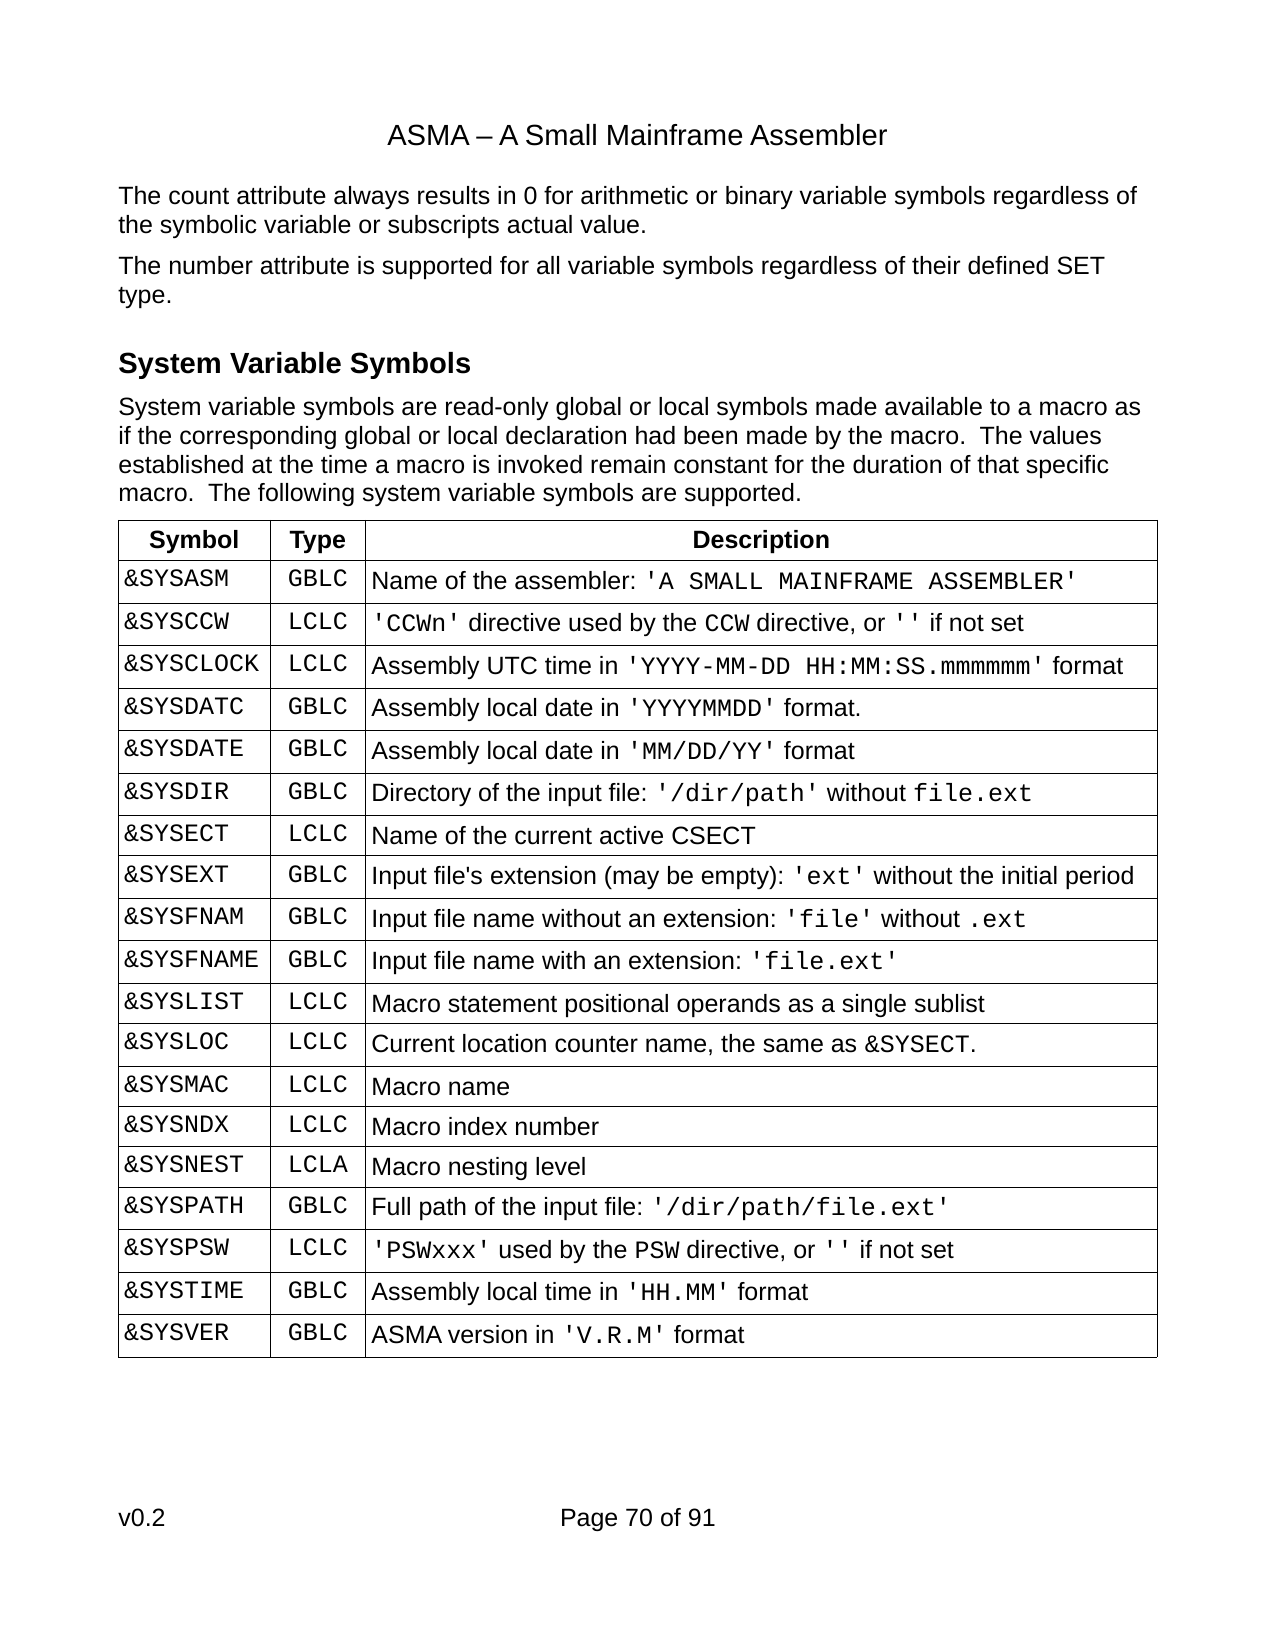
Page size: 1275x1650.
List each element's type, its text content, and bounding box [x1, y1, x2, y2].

table_cell Macro nesting level [366, 1147, 1157, 1187]
table_cell GBLC [271, 856, 365, 898]
subtitle System Variable Symbols [118, 346, 1157, 380]
table_cell Assembly local time in 'HH.MM' format [366, 1273, 1157, 1314]
text The count attribute always results in 0 for arithmetic or binary variable symbols regardless of the symbolic variable or subscripts actual value. [118, 181, 1157, 239]
table_cell GBLC [271, 731, 365, 772]
table_cell Assembly UTC time in 'YYYY-MM-DD HH:MM:SS.mmmmmm' format [366, 646, 1157, 687]
table_cell &SYSNDX [119, 1107, 270, 1146]
table_cell &SYSDATC [119, 689, 270, 730]
table_cell LCLC [271, 646, 365, 687]
table_cell Assembly local date in 'YYYYMMDD' format. [366, 689, 1157, 730]
text The number attribute is supported for all variable symbols regardless of their defined SET type. [118, 251, 1157, 309]
table_cell Input file name without an extension: 'file' without .ext [366, 899, 1157, 940]
table_cell GBLC [271, 689, 365, 730]
table_cell &SYSCCW [119, 604, 270, 645]
table_cell &SYSVER [119, 1315, 270, 1357]
table_cell Name of the assembler: 'A SMALL MAINFRAME ASSEMBLER' [366, 561, 1157, 602]
table_cell Name of the current active CSECT [366, 816, 1157, 855]
table_cell &SYSDIR [119, 774, 270, 815]
table_cell LCLC [271, 816, 365, 855]
table_cell Current location counter name, the same as &SYSECT. [366, 1024, 1157, 1066]
table_cell ASMA version in 'V.R.M' format [366, 1315, 1157, 1357]
table_cell &SYSPSW [119, 1230, 270, 1272]
table_cell LCLC [271, 1230, 365, 1272]
table_cell GBLC [271, 1188, 365, 1229]
table_cell &SYSLOC [119, 1024, 270, 1066]
table_header Symbol [119, 521, 270, 560]
table_cell &SYSCLOCK [119, 646, 270, 687]
table_cell Directory of the input file: '/dir/path' without file.ext [366, 774, 1157, 815]
table_cell LCLC [271, 604, 365, 645]
table_cell GBLC [271, 774, 365, 815]
table_cell GBLC [271, 1273, 365, 1314]
table_cell LCLC [271, 1024, 365, 1066]
table_cell GBLC [271, 561, 365, 602]
table_cell &SYSTIME [119, 1273, 270, 1314]
table_cell &SYSECT [119, 816, 270, 855]
table_cell GBLC [271, 1315, 365, 1357]
table_cell Full path of the input file: '/dir/path/file.ext' [366, 1188, 1157, 1229]
table_cell Assembly local date in 'MM/DD/YY' format [366, 731, 1157, 772]
table_cell LCLC [271, 1107, 365, 1146]
table_cell &SYSPATH [119, 1188, 270, 1229]
table_header Description [366, 521, 1157, 560]
table_cell GBLC [271, 941, 365, 983]
table_cell Macro index number [366, 1107, 1157, 1146]
table_cell 'CCWn' directive used by the CCW directive, or '' if not set [366, 604, 1157, 645]
table_cell LCLA [271, 1147, 365, 1187]
table_cell &SYSEXT [119, 856, 270, 898]
table_cell Macro statement positional operands as a single sublist [366, 984, 1157, 1023]
table_header Type [271, 521, 365, 560]
table_cell GBLC [271, 899, 365, 940]
table_cell Input file's extension (may be empty): 'ext' without the initial period [366, 856, 1157, 898]
table_cell Macro name [366, 1067, 1157, 1106]
table_cell LCLC [271, 1067, 365, 1106]
table_cell &SYSDATE [119, 731, 270, 772]
table_cell LCLC [271, 984, 365, 1023]
table_cell &SYSFNAM [119, 899, 270, 940]
table_cell &SYSASM [119, 561, 270, 602]
table_cell &SYSLIST [119, 984, 270, 1023]
table_cell Input file name with an extension: 'file.ext' [366, 941, 1157, 983]
text System variable symbols are read-only global or local symbols made available to a macro as if the corresponding global or local declaration had been made by the macro. The values established at the time a macro is invoked remain constant for the duration of that specific macro. The following system variable symbols are supported. [118, 392, 1157, 507]
table_cell &SYSFNAME [119, 941, 270, 983]
table_cell 'PSWxxx' used by the PSW directive, or '' if not set [366, 1230, 1157, 1272]
table_cell &SYSMAC [119, 1067, 270, 1106]
table_cell &SYSNEST [119, 1147, 270, 1187]
